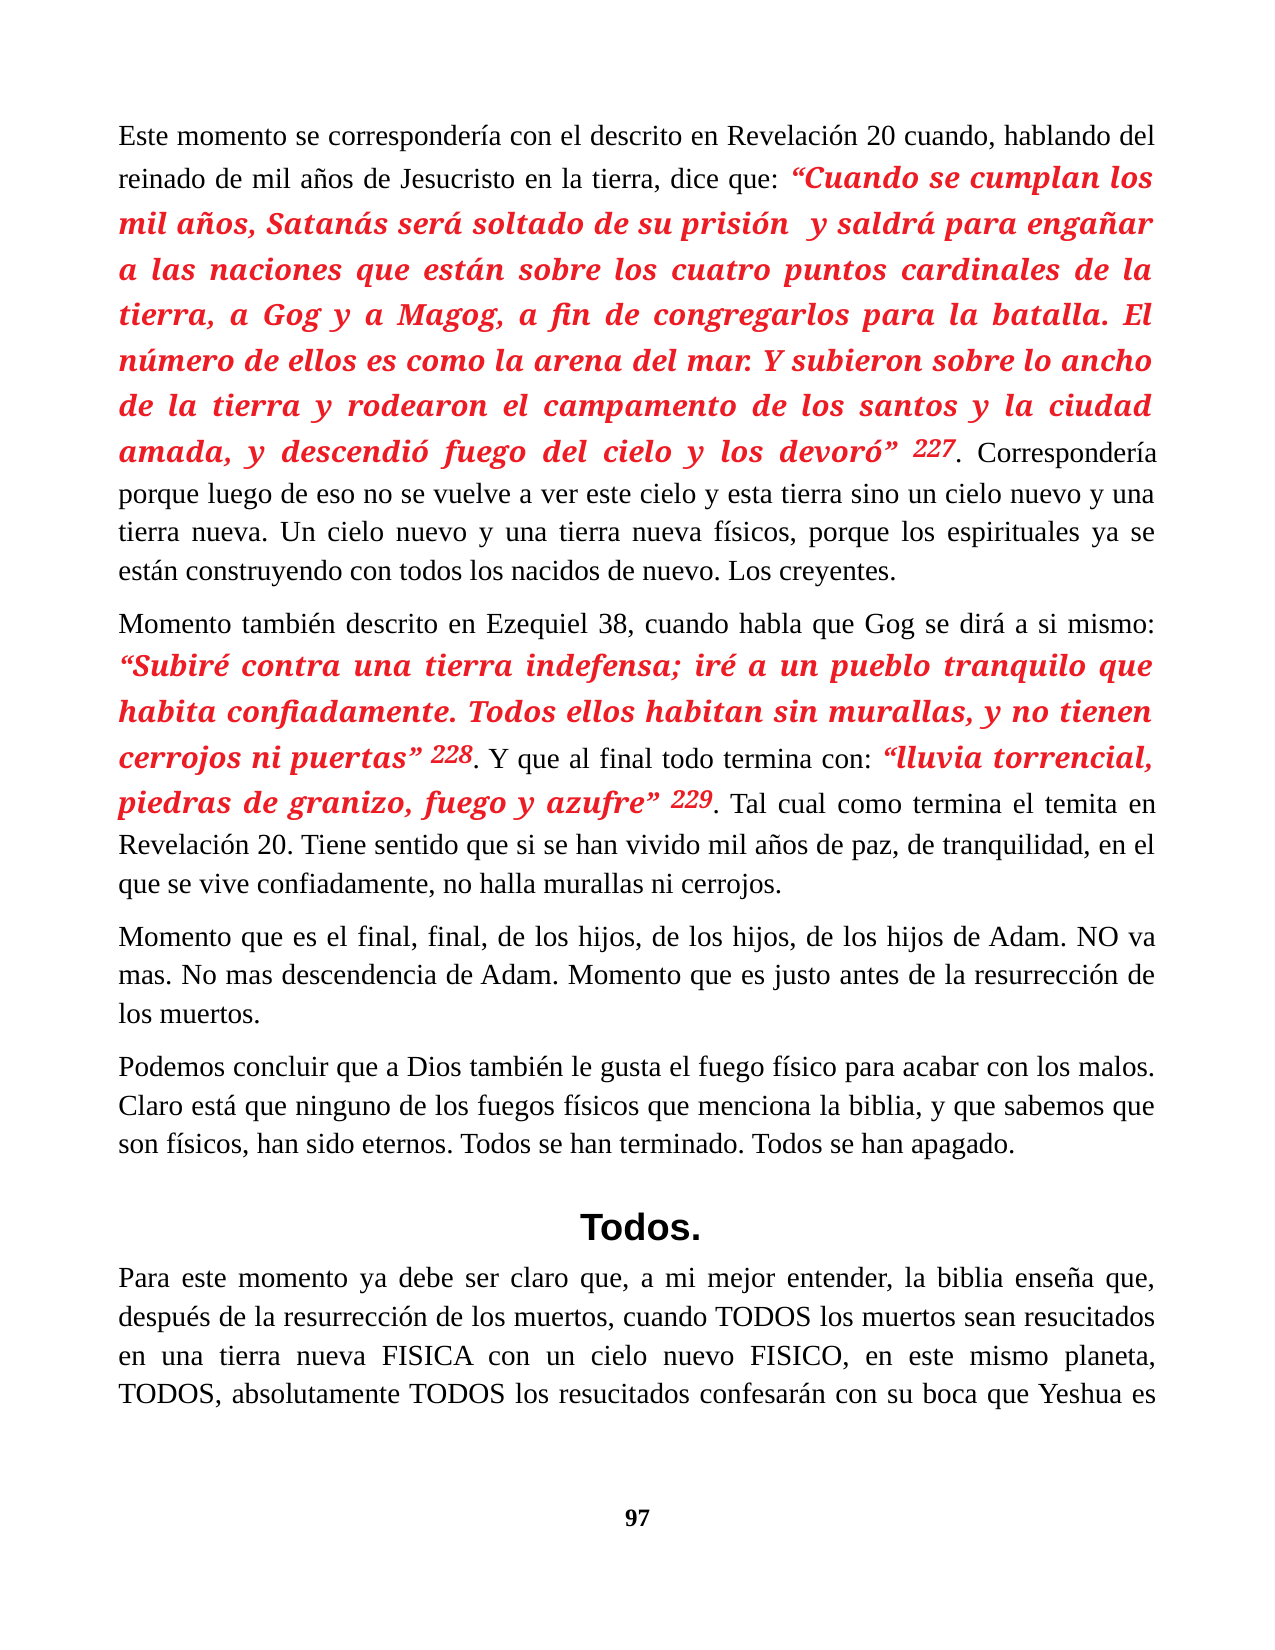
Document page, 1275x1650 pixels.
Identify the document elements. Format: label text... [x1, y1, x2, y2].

text Momento que es el final, final, de los hijos, de los hijos, de los hijos de Adam. NO va mas. No mas descendencia de Adam. Momento que es justo antes de la resurrección de los muertos. [118, 919, 1157, 1029]
text Este momento se correspondería con el descrito en Revelación 20 cuando, hablando del reinado de mil años de Jesucristo en la tierra, dice que: “Cuando se cumplan los mil años, Satanás será soltado de su prisión y saldrá para engañar a las naciones que están sobre los cuatro puntos cardinales de la tierra, a Gog y a Magog, a fin de congregarlos para la batalla. El número de ellos es como la arena del mar. Y subieron sobre lo ancho de la tierra y rodearon el campamento de los santos y la ciudad amada, y descendió fuego del cielo y los devoró” . Correspondería porque luego de eso no se vuelve a ver este cielo y esta tierra sino un cielo nuevo y una tierra nueva. Un cielo nuevo y una tierra nueva físicos, porque los espirituales ya se están construyendo con todos los nacidos de nuevo. Los creyentes. [118, 118, 1157, 587]
text Podemos concluir que a Dios también le gusta el fuego físico para acabar con los malos. Claro está que ninguno de los fuegos físicos que menciona la biblia, y que sabemos que son físicos, han sido eternos. Todos se han terminado. Todos se han apagado. [118, 1049, 1157, 1160]
text Para este momento ya debe ser claro que, a mi mejor entender, la biblia enseña que, después de la resurrección de los muertos, cuando TODOS los muertos sean resucitados en una tierra nueva FISICA con un cielo nuevo FISICO, en este mismo planeta, TODOS, absolutamente TODOS los resucitados confesarán con su boca que Yeshua es [118, 1261, 1157, 1410]
text Momento también descrito en Ezequiel 38, cuando habla que Gog se dirá a si mismo: “Subiré contra una tierra indefensa; iré a un pueblo tranquilo que habita confiadamente. Todos ellos habitan sin murallas, y no tienen cerrojos ni puertas” . Y que al final todo termina con: “lluvia torrencial, piedras de granizo, fuego y azufre” . Tal cual como termina el temita en Revelación 20. Tiene sentido que si se han vivido mil años de paz, de tranquilidad, en el que se vive confiadamente, no halla murallas ni cerrojos. [118, 606, 1157, 899]
subtitle Todos. [124, 1204, 1157, 1248]
